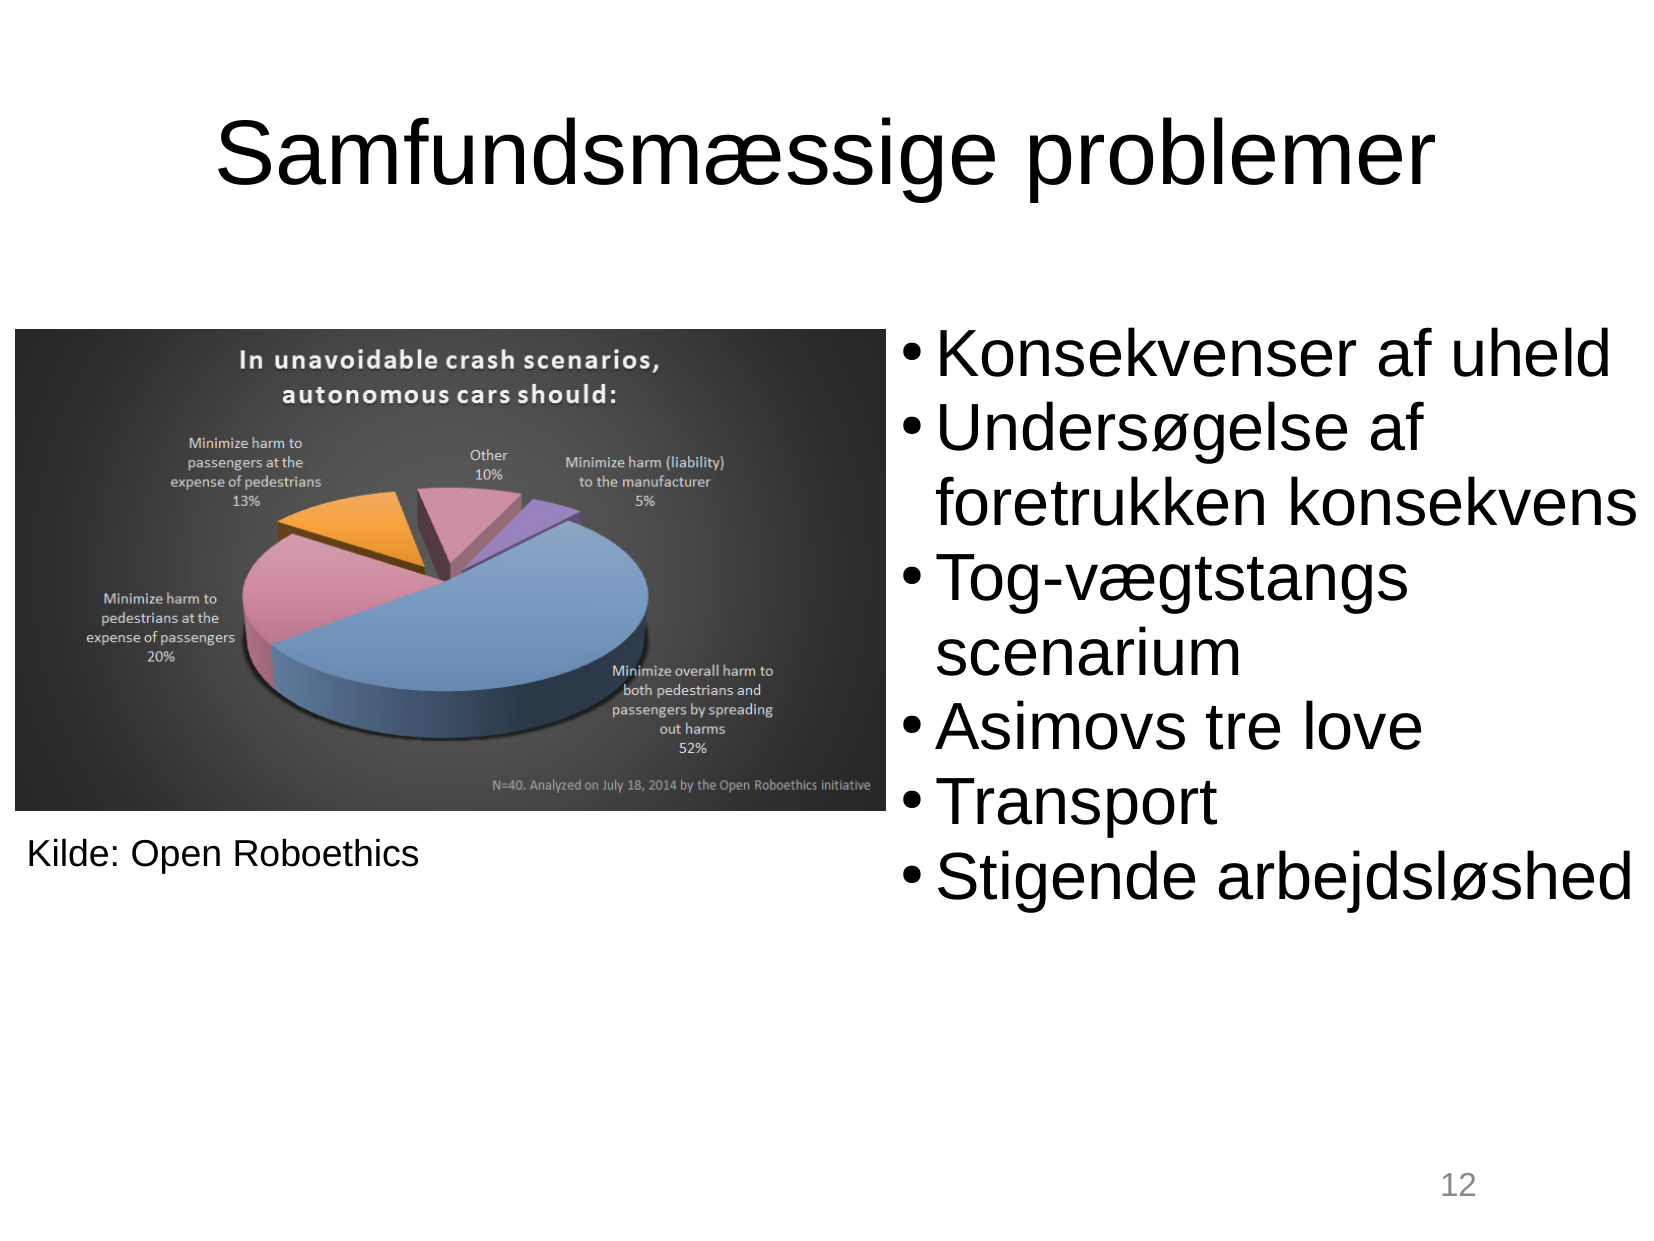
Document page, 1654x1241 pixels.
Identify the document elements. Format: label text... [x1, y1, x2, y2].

title Samfundsmæssige problemer [82, 49, 1571, 257]
text_box Kilde: Open Roboethics [11, 825, 537, 882]
text_box Konsekvenser af uheld Undersøgelse af foretrukken konsekvens Tog-vægtstangs scenarium Asimovs tre love Transport Stigende arbejdsløshed [900, 255, 1654, 975]
picture [15, 329, 886, 811]
